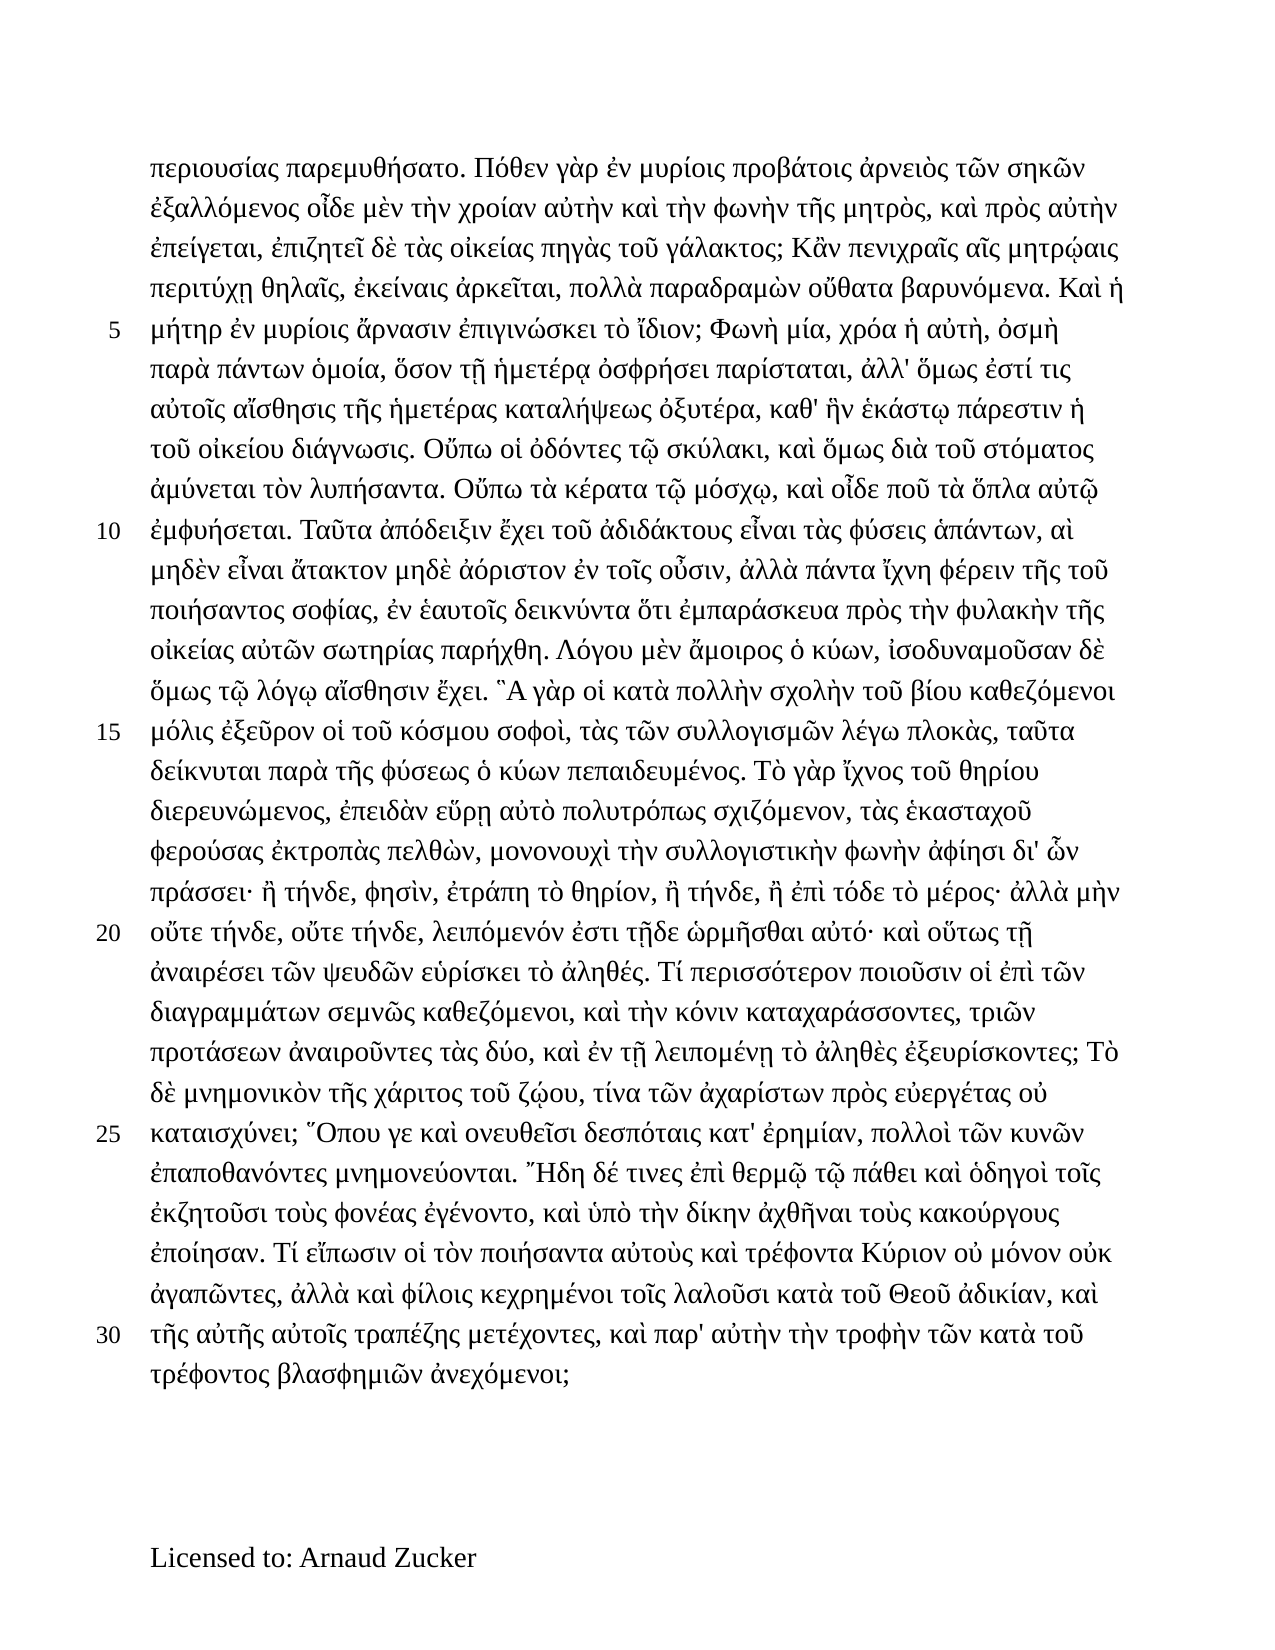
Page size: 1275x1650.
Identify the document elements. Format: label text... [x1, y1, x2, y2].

text περιουσίας παρεμυθήσατο. Πόθεν γὰρ ἐν μυρίοις προβάτοις ἀρνειὸς τῶν σηκῶν ἐξαλλόμενος οἶδε μὲν τὴν χροίαν αὐτὴν καὶ τὴν ϕωνὴν τῆς μητρὸς, καὶ πρὸς αὐτὴν ἐπείγεται, ἐπιζητεῖ δὲ τὰς οἰκείας πηγὰς τοῦ γάλακτος; Κἂν πενιχραῖς αῖς μητρῴαις περιτύχῃ θηλαῖς, ἐκείναις ἀρκεῖται, πολλὰ παραδραμὼν οὔθατα βαρυνόμενα. Καὶ ἡ μήτηρ ἐν μυρίοις ἄρνασιν ἐπιγινώσκει τὸ ἴδιον; Φωνὴ μία, χρόα ἡ αὐτὴ, ὀσμὴ παρὰ πάντων ὁμοία, ὅσον τῇ ἡμετέρᾳ ὀσϕρήσει παρίσταται, ἀλλ' ὅμως ἐστί τις αὐτοῖς αἴσθησις τῆς ἡμετέρας καταλήψεως ὀξυτέρα, καθ' ἣν ἑκάστῳ πάρεστιν ἡ τοῦ οἰκείου διάγνωσις. Οὔπω οἱ ὀδόντες τῷ σκύλακι, καὶ ὅμως διὰ τοῦ στόματος ἀμύνεται τὸν λυπήσαντα. Οὔπω τὰ κέρατα τῷ μόσχῳ, καὶ οἶδε ποῦ τὰ ὅπλα αὐτῷ ἐμϕυήσεται. Ταῦτα ἀπόδειξιν ἔχει τοῦ ἀδιδάκτους εἶναι τὰς ϕύσεις ἁπάντων, αὶ μηδὲν εἶναι ἄτακτον μηδὲ ἀόριστον ἐν τοῖς οὖσιν, ἀλλὰ πάντα ἴχνη ϕέρειν τῆς τοῦ ποιήσαντος σοϕίας, ἐν ἑαυτοῖς δεικνύντα ὅτι ἐμπαράσκευα πρὸς τὴν ϕυλακὴν τῆς οἰκείας αὐτῶν σωτηρίας παρήχθη. Λόγου μὲν ἄμοιρος ὁ κύων, ἰσοδυναμοῦσαν δὲ ὅμως τῷ λόγῳ αἴσθησιν ἔχει. ῝Α γὰρ οἱ κατὰ πολλὴν σχολὴν τοῦ βίου καθεζόμενοι μόλις ἐξεῦρον οἱ τοῦ κόσμου σοϕοὶ, τὰς τῶν συλλογισμῶν λέγω πλοκὰς, ταῦτα δείκνυται παρὰ τῆς ϕύσεως ὁ κύων πεπαιδευμένος. Τὸ γὰρ ἴχνος τοῦ θηρίου διερευνώμενος, ἐπειδὰν εὕρῃ αὐτὸ πολυτρόπως σχιζόμενον, τὰς ἑκασταχοῦ ϕερούσας ἐκτροπὰς πελθὼν, μονονουχὶ τὴν συλλογιστικὴν ϕωνὴν ἀϕίησι δι' ὧν πράσσει· ἢ τήνδε, ϕησὶν, ἐτράπη τὸ θηρίον, ἢ τήνδε, ἢ ἐπὶ τόδε τὸ μέρος· ἀλλὰ μὴν οὔτε τήνδε, οὔτε τήνδε, λειπόμενόν ἐστι τῇδε ὡρμῆσθαι αὐτό· καὶ οὕτως τῇ ἀναιρέσει τῶν ψευδῶν εὑρίσκει τὸ ἀληθές. Τί περισσότερον ποιοῦσιν οἱ ἐπὶ τῶν διαγραμμάτων σεμνῶς καθεζόμενοι, καὶ τὴν κόνιν καταχαράσσοντες, τριῶν προτάσεων ἀναιροῦντες τὰς δύο, καὶ ἐν τῇ λειπομένῃ τὸ ἀληθὲς ἐξευρίσκοντες; Τὸ δὲ μνημονικὸν τῆς χάριτος τοῦ ζῴου, τίνα τῶν ἀχαρίστων πρὸς εὐεργέτας οὐ καταισχύνει; ῞Οπου γε καὶ ονευθεῖσι δεσπόταις κατ' ἐρημίαν, πολλοὶ τῶν κυνῶν ἐπαποθανόντες μνημονεύονται. ῎Ηδη δέ τινες ἐπὶ θερμῷ τῷ πάθει καὶ ὁδηγοὶ τοῖς ἐκζητοῦσι τοὺς ϕονέας ἐγένοντο, καὶ ὑπὸ τὴν δίκην ἀχθῆναι τοὺς κακούργους ἐποίησαν. Τί εἴπωσιν οἱ τὸν ποιήσαντα αὐτοὺς καὶ τρέϕοντα Κύριον οὐ μόνον οὐκ ἀγαπῶντες, ἀλλὰ καὶ ϕίλοις κεχρημένοι τοῖς λαλοῦσι κατὰ τοῦ Θεοῦ ἀδικίαν, καὶ τῆς αὐτῆς αὐτοῖς τραπέζης μετέχοντες, καὶ παρ' αὐτὴν τὴν τροϕὴν τῶν κατὰ τοῦ τρέϕοντος βλασϕημιῶν ἀνεχόμενοι; [150, 150, 1125, 1390]
